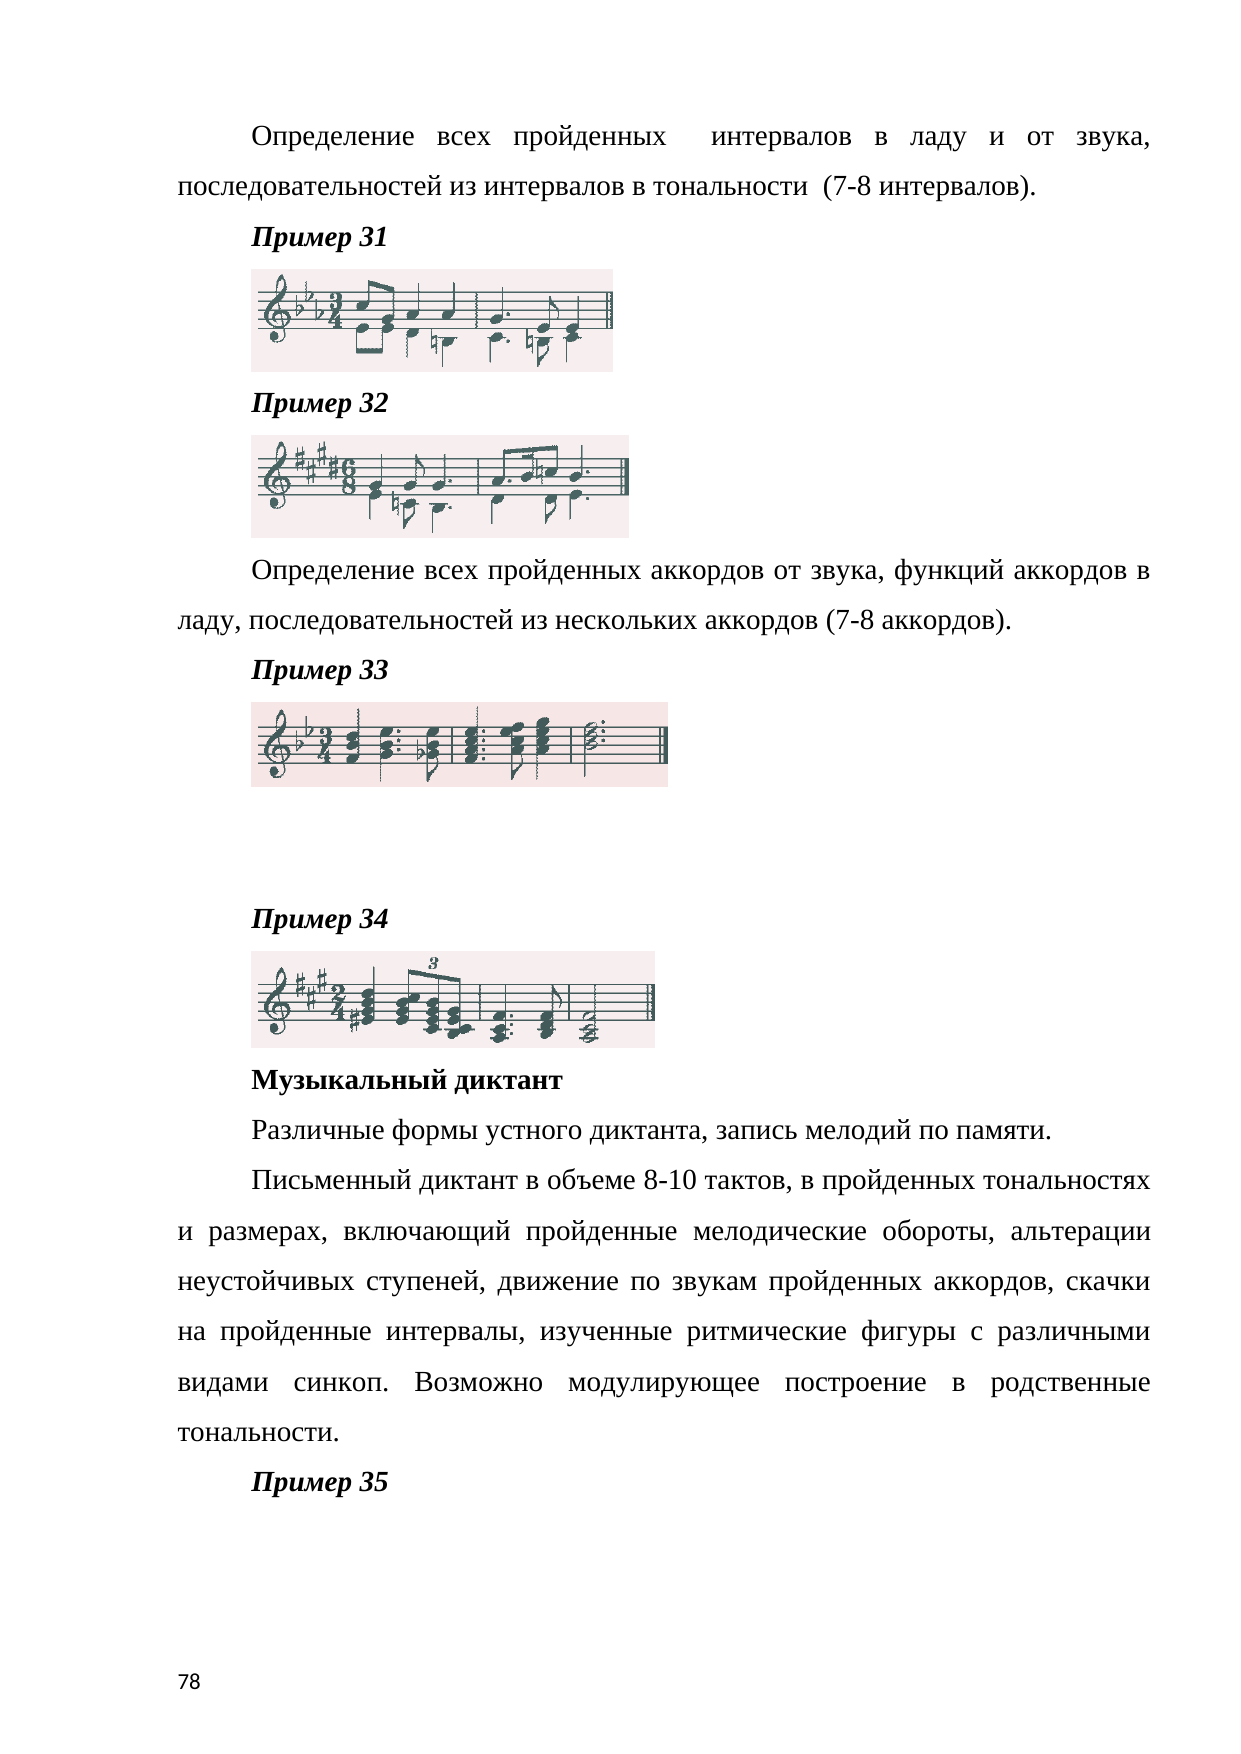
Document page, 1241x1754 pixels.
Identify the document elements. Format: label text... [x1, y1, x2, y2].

text Пример 32 [177, 385, 1152, 419]
text Определение всех пройденных интервалов в ладу и от звука, последовательностей из интервалов в тональности (7-8 интервалов). [177, 118, 1152, 202]
text Музыкальный диктант [177, 1062, 1152, 1095]
picture [251, 269, 613, 372]
picture [251, 435, 629, 538]
text Письменный диктант в объеме 8-10 тактов, в пройденных тональностях и размерах, включающий пройденные мелодические обороты, альтерации неустойчивых ступеней, движение по звукам пройденных аккордов, скачки на пройденные интервалы, изученные ритмические фигуры с различными видами синкоп. Возможно модулирующее построение в родственные тональности. [177, 1162, 1152, 1448]
text Пример 34 [177, 901, 1152, 934]
text Пример 33 [177, 652, 1152, 686]
text Пример 31 [177, 219, 1152, 252]
text Пример 35 [177, 1464, 1152, 1498]
text Определение всех пройденных аккордов от звука, функций аккордов в ладу, последовательностей из нескольких аккордов (7-8 аккордов). [177, 552, 1152, 636]
picture [251, 951, 655, 1048]
text Различные формы устного диктанта, запись мелодий по памяти. [177, 1112, 1152, 1146]
picture [251, 702, 668, 787]
